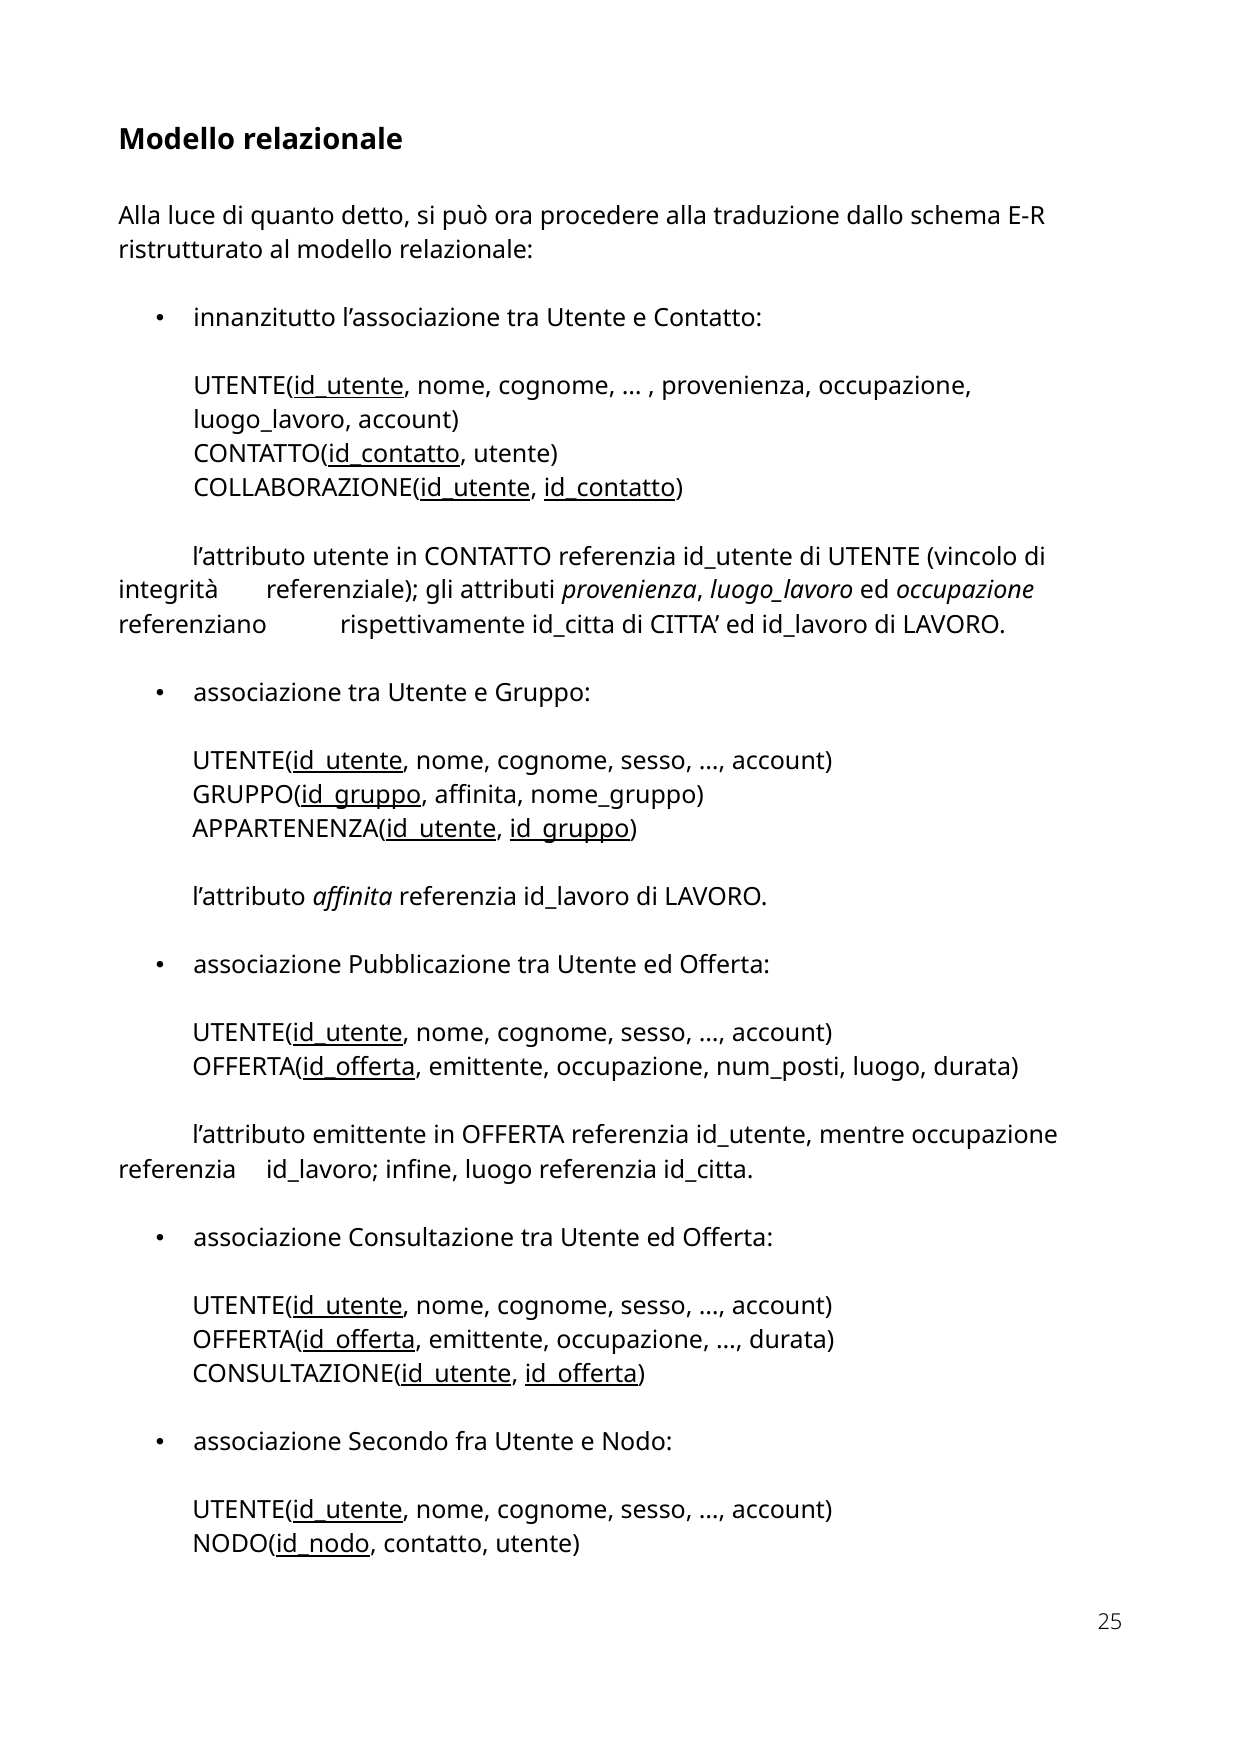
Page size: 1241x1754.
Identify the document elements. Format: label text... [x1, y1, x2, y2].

text UTENTE(id_utente, nome, cognome, sesso, …, account) [118, 1015, 1122, 1049]
list associazione Pubblicazione tra Utente ed Offerta: [156, 947, 1122, 981]
list associazione tra Utente e Gruppo: [156, 674, 1122, 708]
text UTENTE(id_utente, nome, cognome, sesso, …, account) [118, 742, 1122, 777]
text OFFERTA(id_offerta, emittente, occupazione, num_posti, luogo, durata) [118, 1049, 1122, 1083]
list innanzitutto l’associazione tra Utente e Contatto: [156, 300, 1122, 334]
text l’attributo utente in CONTATTO referenzia id_utente di UTENTE (vincolo di integrità referenziale); gli attributi provenienza, luogo_lavoro ed occupazione referenziano rispettivamente id_citta di CITTA’ ed id_lavoro di LAVORO. [118, 538, 1122, 640]
list CONTATTO(id_contatto, utente) [156, 436, 1122, 470]
text GRUPPO(id_gruppo, affinita, nome_gruppo) [118, 777, 1122, 811]
list associazione Secondo fra Utente e Nodo: [156, 1424, 1122, 1458]
text UTENTE(id_utente, nome, cognome, sesso, …, account) [118, 1287, 1122, 1322]
text Alla luce di quanto detto, si può ora procedere alla traduzione dallo schema E-R ristrutturato al modello relazionale: [118, 197, 1122, 266]
list COLLABORAZIONE(id_utente, id_contatto) [156, 470, 1122, 504]
text NODO(id_nodo, contatto, utente) [118, 1526, 1122, 1560]
text CONSULTAZIONE(id_utente, id_offerta) [118, 1356, 1122, 1390]
text l’attributo emittente in OFFERTA referenzia id_utente, mentre occupazione referenzia id_lavoro; infine, luogo referenzia id_citta. [118, 1117, 1122, 1185]
text UTENTE(id_utente, nome, cognome, sesso, …, account) [118, 1492, 1122, 1526]
text APPARTENENZA(id_utente, id_gruppo) [118, 811, 1122, 845]
text OFFERTA(id_offerta, emittente, occupazione, …, durata) [118, 1322, 1122, 1356]
text l’attributo affinita referenzia id_lavoro di LAVORO. [118, 879, 1122, 913]
list associazione Consultazione tra Utente ed Offerta: [156, 1219, 1122, 1253]
text Modello relazionale [118, 118, 1122, 158]
list UTENTE(id_utente, nome, cognome, … , provenienza, occupazione, luogo_lavoro, account) [156, 368, 1122, 436]
